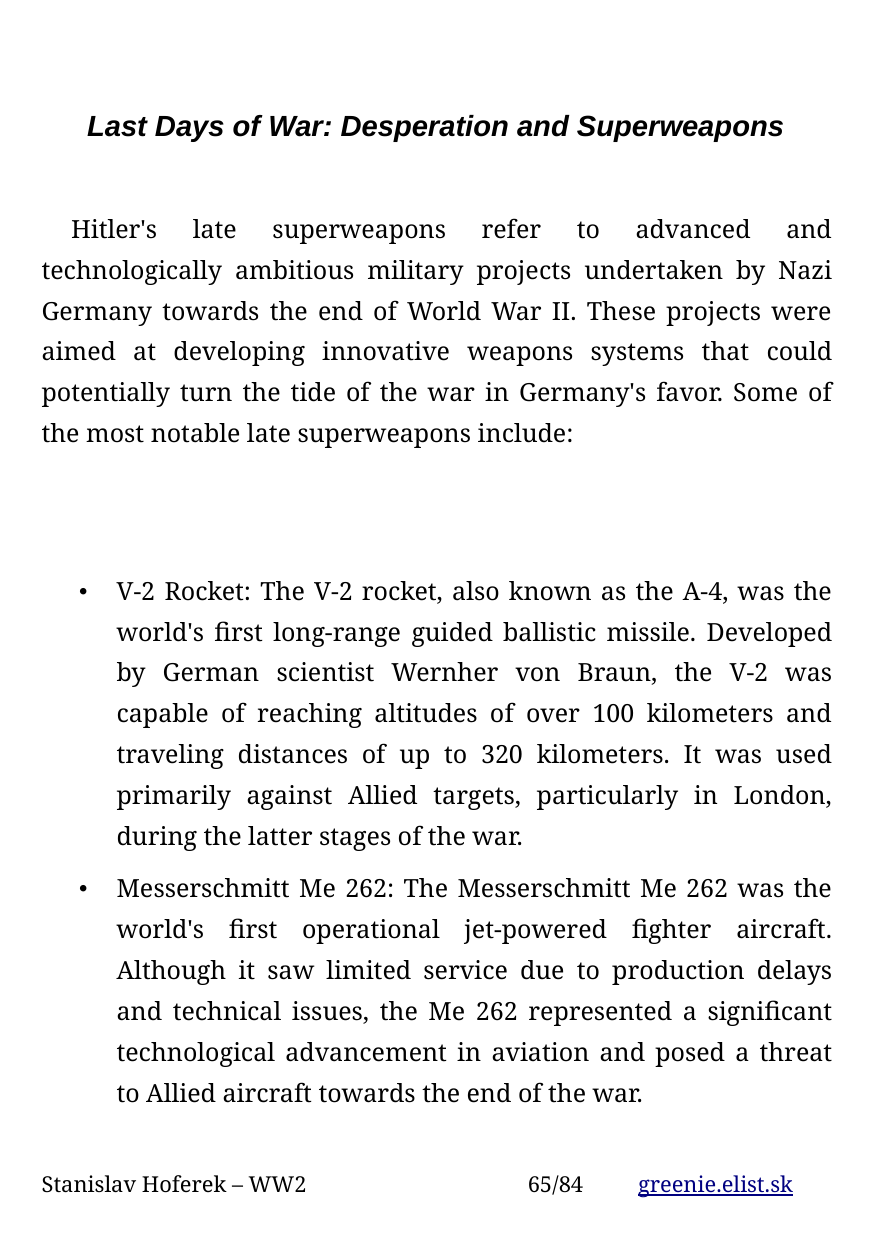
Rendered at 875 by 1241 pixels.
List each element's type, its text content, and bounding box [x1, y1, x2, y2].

list Messerschmitt Me 262: The Messerschmitt Me 262 was the world's first operational jet-powered fighter aircraft. Although it saw limited service due to production delays and technical issues, the Me 262 represented a significant technological advancement in aviation and posed a threat to Allied aircraft towards the end of the war. [79, 871, 833, 1109]
list V-2 Rocket: The V-2 rocket, also known as the A-4, was the world's first long-range guided ballistic missile. Developed by German scientist Wernher von Braun, the V-2 was capable of reaching altitudes of over 100 kilometers and traveling distances of up to 320 kilometers. It was used primarily against Allied targets, particularly in London, during the latter stages of the war. [79, 573, 833, 852]
subtitle Last Days of War: Desperation and Superweapons [41, 108, 833, 142]
text Hitler's late superweapons refer to advanced and technologically ambitious military projects undertaken by Nazi Germany towards the end of World War II. These projects were aimed at developing innovative weapons systems that could potentially turn the tide of the war in Germany's favor. Some of the most notable late superweapons include: [41, 211, 833, 450]
